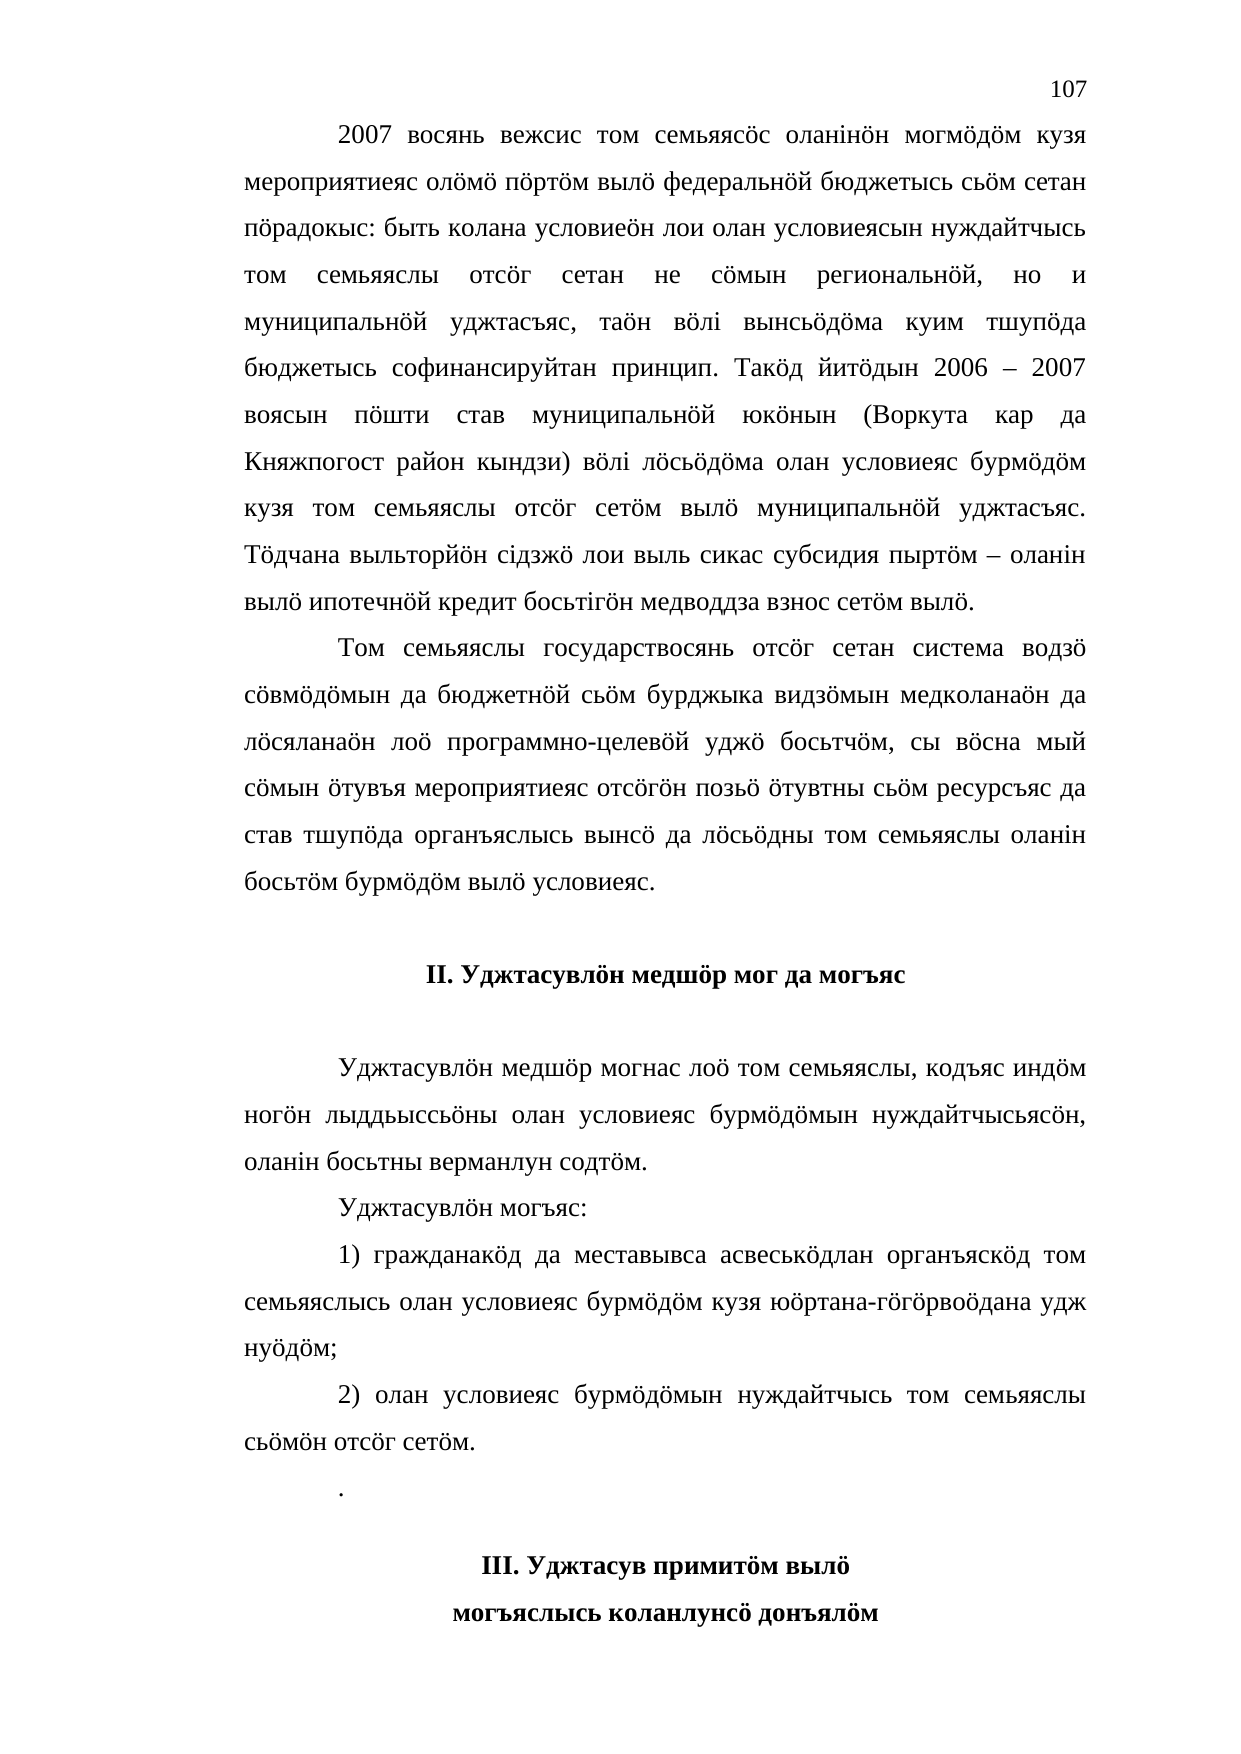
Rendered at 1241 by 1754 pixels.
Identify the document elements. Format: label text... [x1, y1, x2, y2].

text II. Уджтасувлöн медшöр мог да могъяс [244, 958, 1087, 989]
text . [244, 1471, 1087, 1503]
text Уджтасувлöн могъяс: [244, 1191, 1087, 1223]
text Том семьяяслы государствосянь отсöг сетан система водзö сöвмöдöмын да бюджетнöй сьöм бурджыка видзöмын медколанаöн да лöсяланаöн лоö программно-целевöй уджö босьтчöм, сы вöсна мый сöмын öтувъя мероприятиеяс отсöгöн позьö öтувтны сьöм ресурсъяс да став тшупöда органъяслысь вынсö да лöсьöдны том семьяяслы оланін босьтöм бурмöдöм вылö условиеяс. [244, 631, 1087, 896]
text 2) олан условиеяс бурмöдöмын нуждайтчысь том семьяяслы сьöмöн отсöг сетöм. [244, 1378, 1087, 1456]
text 1) гражданакöд да меставывса асвеськöдлан органъяскöд том семьяяслысь олан условиеяс бурмöдöм кузя юöртана-гöгöрвоöдана удж нуöдöм; [244, 1238, 1087, 1363]
text могъяслысь коланлунсö донъялöм [244, 1596, 1087, 1627]
text Уджтасувлöн медшöр могнас лоö том семьяяслы, кодъяс индöм ногöн лыддьыссьöны олан условиеяс бурмöдöмын нуждайтчысьясöн, оланін босьтны верманлун содтöм. [244, 1051, 1087, 1176]
text III. Уджтасув примитöм вылö [244, 1549, 1087, 1580]
text 2007 восянь вежсис том семьяясöс оланінöн могмöдöм кузя мероприятиеяс олöмö пöртöм вылö федеральнöй бюджетысь сьöм сетан пöрадокыс: быть колана условиеöн лои олан условиеясын нуждайтчысь том семьяяслы отсöг сетан не сöмын региональнöй, но и муниципальнöй уджтасъяс, таöн вöлі вынсьöдöма куим тшупöда бюджетысь софинансируйтан принцип. Такöд йитöдын 2006 – 2007 воясын пöшти став муниципальнöй юкöнын (Воркута кар да Княжпогост район кындзи) вöлі лöсьöдöма олан условиеяс бурмöдöм кузя том семьяяслы отсöг сетöм вылö муниципальнöй уджтасъяс. Тöдчана выльторйöн сідзжö лои выль сикас субсидия пыртöм – оланін вылö ипотечнöй кредит босьтігöн медводдза взнос сетöм вылö. [244, 118, 1087, 616]
